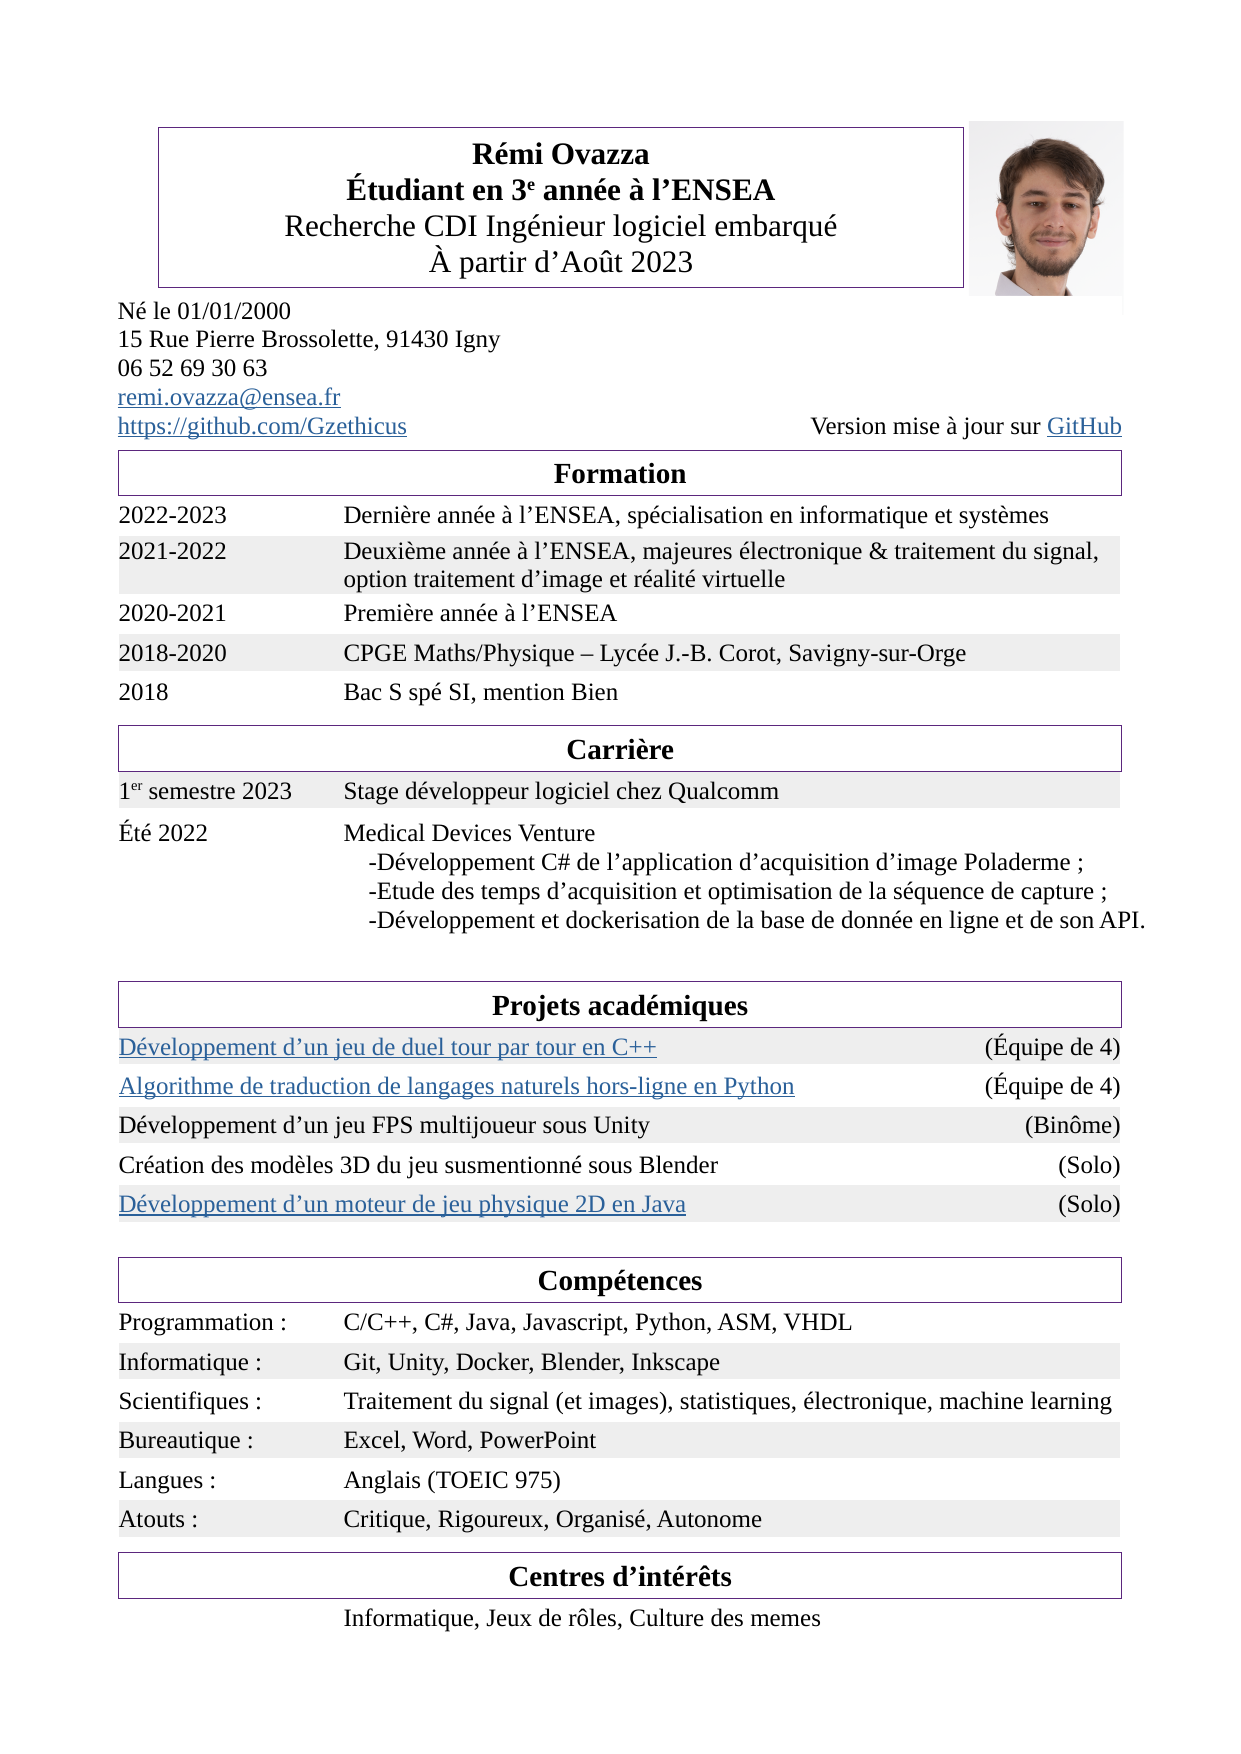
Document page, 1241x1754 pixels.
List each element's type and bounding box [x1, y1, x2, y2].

picture [968, 121, 1124, 315]
